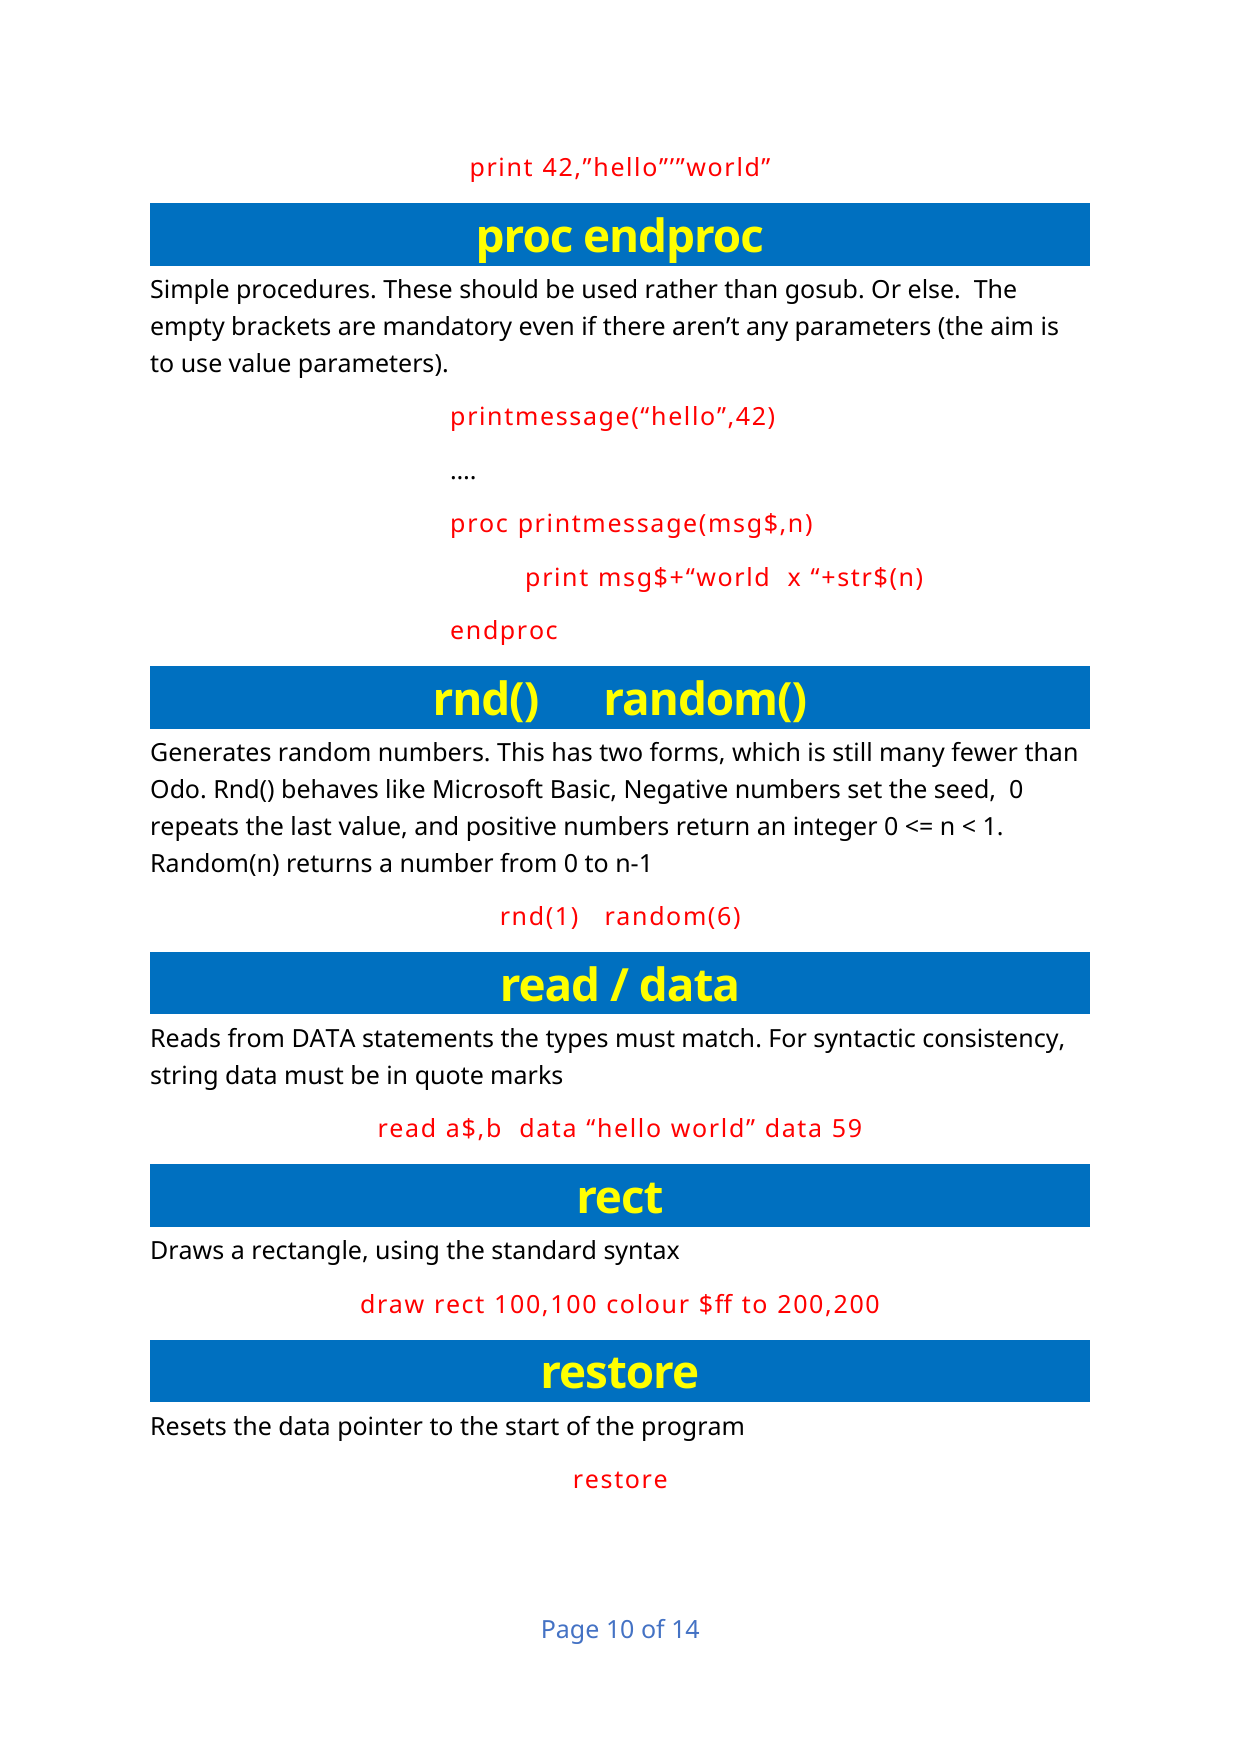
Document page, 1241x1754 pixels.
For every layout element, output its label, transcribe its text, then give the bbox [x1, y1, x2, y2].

subtitle print 42,”Hello”’”World” [150, 150, 1090, 184]
title rnd() random() [150, 666, 1090, 729]
subtitle restore [150, 1462, 1090, 1496]
title rect [150, 1164, 1090, 1227]
text Generates random numbers. This has two forms, which is still many fewer than Odo. Rnd() behaves like Microsoft Basic, Negative numbers set the seed, 0 repeats the last value, and positive numbers return an integer 0 <= n < 1. Random(n) returns a number from 0 to n-1 [150, 735, 1090, 879]
subtitle read a$,b data “Hello world” data 59 [150, 1111, 1090, 1145]
subtitle printMessage(“Hello”,42) [450, 399, 1090, 433]
subtitle draw rect 100,100 colour $FF to 200,200 [150, 1286, 1090, 1321]
title read / data [150, 952, 1090, 1014]
text …. [150, 452, 1090, 487]
title proc endproc [150, 203, 1090, 266]
subtitle rnd(1) random(6) [150, 899, 1090, 933]
subtitle print msg$+“World x “+str$(n) [525, 559, 1090, 593]
subtitle endproc [450, 613, 1090, 647]
text Draws a rectangle, using the standard syntax [150, 1233, 1090, 1267]
subtitle proc printMessage(msg$,n) [450, 506, 1090, 540]
text Resets the data pointer to the start of the program [150, 1408, 1090, 1443]
text Reads from DATA statements the types must match. For syntactic consistency, string data must be in quote marks [150, 1021, 1090, 1092]
text Simple procedures. These should be used rather than gosub. Or else. The empty brackets are mandatory even if there aren’t any parameters (the aim is to use value parameters). [150, 272, 1090, 380]
title restore [150, 1340, 1090, 1402]
